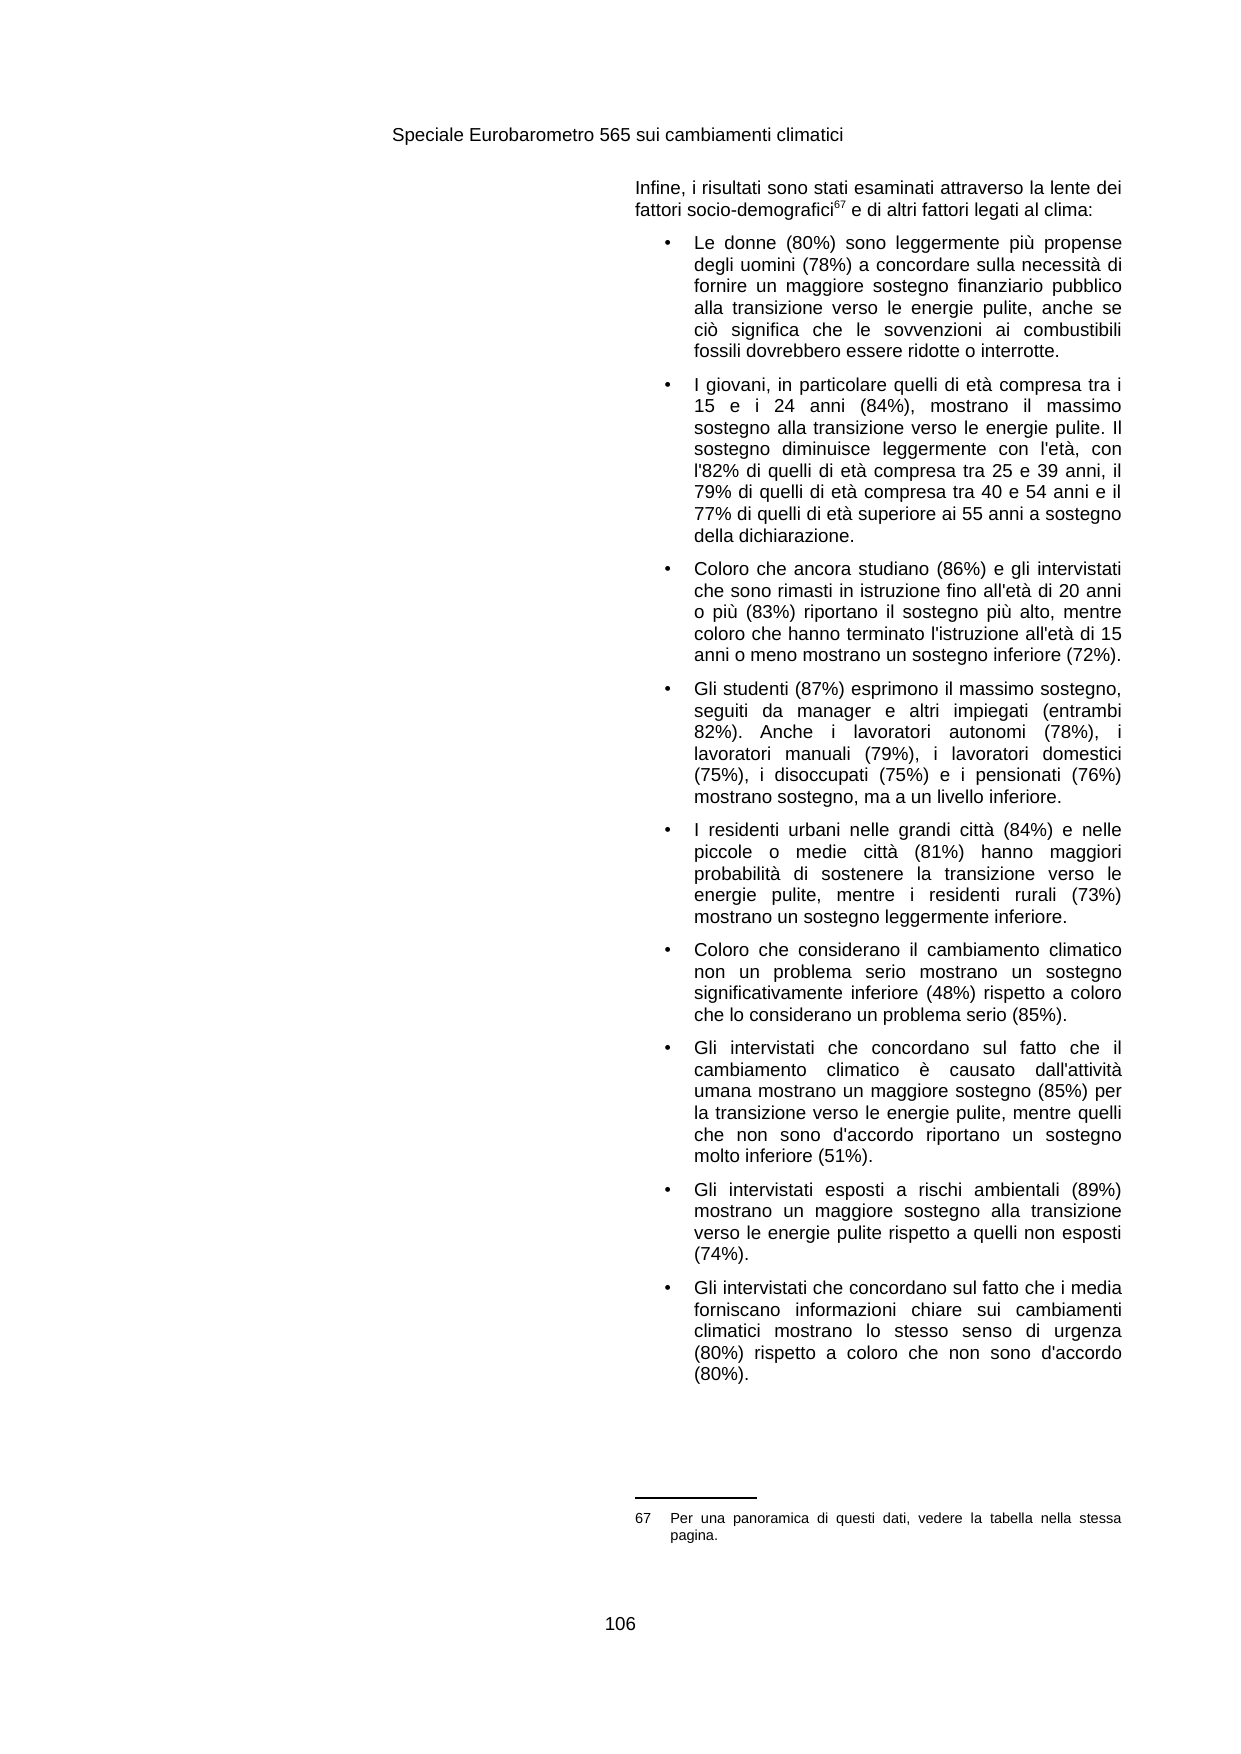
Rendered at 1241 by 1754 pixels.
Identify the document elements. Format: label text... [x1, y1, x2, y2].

text Infine, i risultati sono stati esaminati attraverso la lente dei fattori socio-demografici e di altri fattori legati al clima: [635, 177, 1122, 220]
list I giovani, in particolare quelli di età compresa tra i 15 e i 24 anni (84%), mostrano il massimo sostegno alla transizione verso le energie pulite. Il sostegno diminuisce leggermente con l'età, con l'82% di quelli di età compresa tra 25 e 39 anni, il 79% di quelli di età compresa tra 40 e 54 anni e il 77% di quelli di età superiore ai 55 anni a sostegno della dichiarazione. [664, 373, 1122, 546]
list Gli intervistati che concordano sul fatto che i media forniscano informazioni chiare sui cambiamenti climatici mostrano lo stesso senso di urgenza (80%) rispetto a coloro che non sono d'accordo (80%). [664, 1277, 1122, 1384]
list Le donne (80%) sono leggermente più propense degli uomini (78%) a concordare sulla necessità di fornire un maggiore sostegno finanziario pubblico alla transizione verso le energie pulite, anche se ciò significa che le sovvenzioni ai combustibili fossili dovrebbero essere ridotte o interrotte. [664, 232, 1122, 362]
list Coloro che ancora studiano (86%) e gli intervistati che sono rimasti in istruzione fino all'età di 20 anni o più (83%) riportano il sostegno più alto, mentre coloro che hanno terminato l'istruzione all'età di 15 anni o meno mostrano un sostegno inferiore (72%). [664, 558, 1122, 666]
list Coloro che considerano il cambiamento climatico non un problema serio mostrano un sostegno significativamente inferiore (48%) rispetto a coloro che lo considerano un problema serio (85%). [664, 939, 1122, 1025]
list Gli intervistati che concordano sul fatto che il cambiamento climatico è causato dall'attività umana mostrano un maggiore sostegno (85%) per la transizione verso le energie pulite, mentre quelli che non sono d'accordo riportano un sostegno molto inferiore (51%). [664, 1037, 1122, 1167]
text Per una panoramica di questi dati, vedere la tabella nella stessa pagina. [635, 1510, 1122, 1543]
list I residenti urbani nelle grandi città (84%) e nelle piccole o medie città (81%) hanno maggiori probabilità di sostenere la transizione verso le energie pulite, mentre i residenti rurali (73%) mostrano un sostegno leggermente inferiore. [664, 819, 1122, 927]
list Gli studenti (87%) esprimono il massimo sostegno, seguiti da manager e altri impiegati (entrambi 82%). Anche i lavoratori autonomi (78%), i lavoratori manuali (79%), i lavoratori domestici (75%), i disoccupati (75%) e i pensionati (76%) mostrano sostegno, ma a un livello inferiore. [664, 678, 1122, 807]
list Gli intervistati esposti a rischi ambientali (89%) mostrano un maggiore sostegno alla transizione verso le energie pulite rispetto a quelli non esposti (74%). [664, 1178, 1122, 1265]
